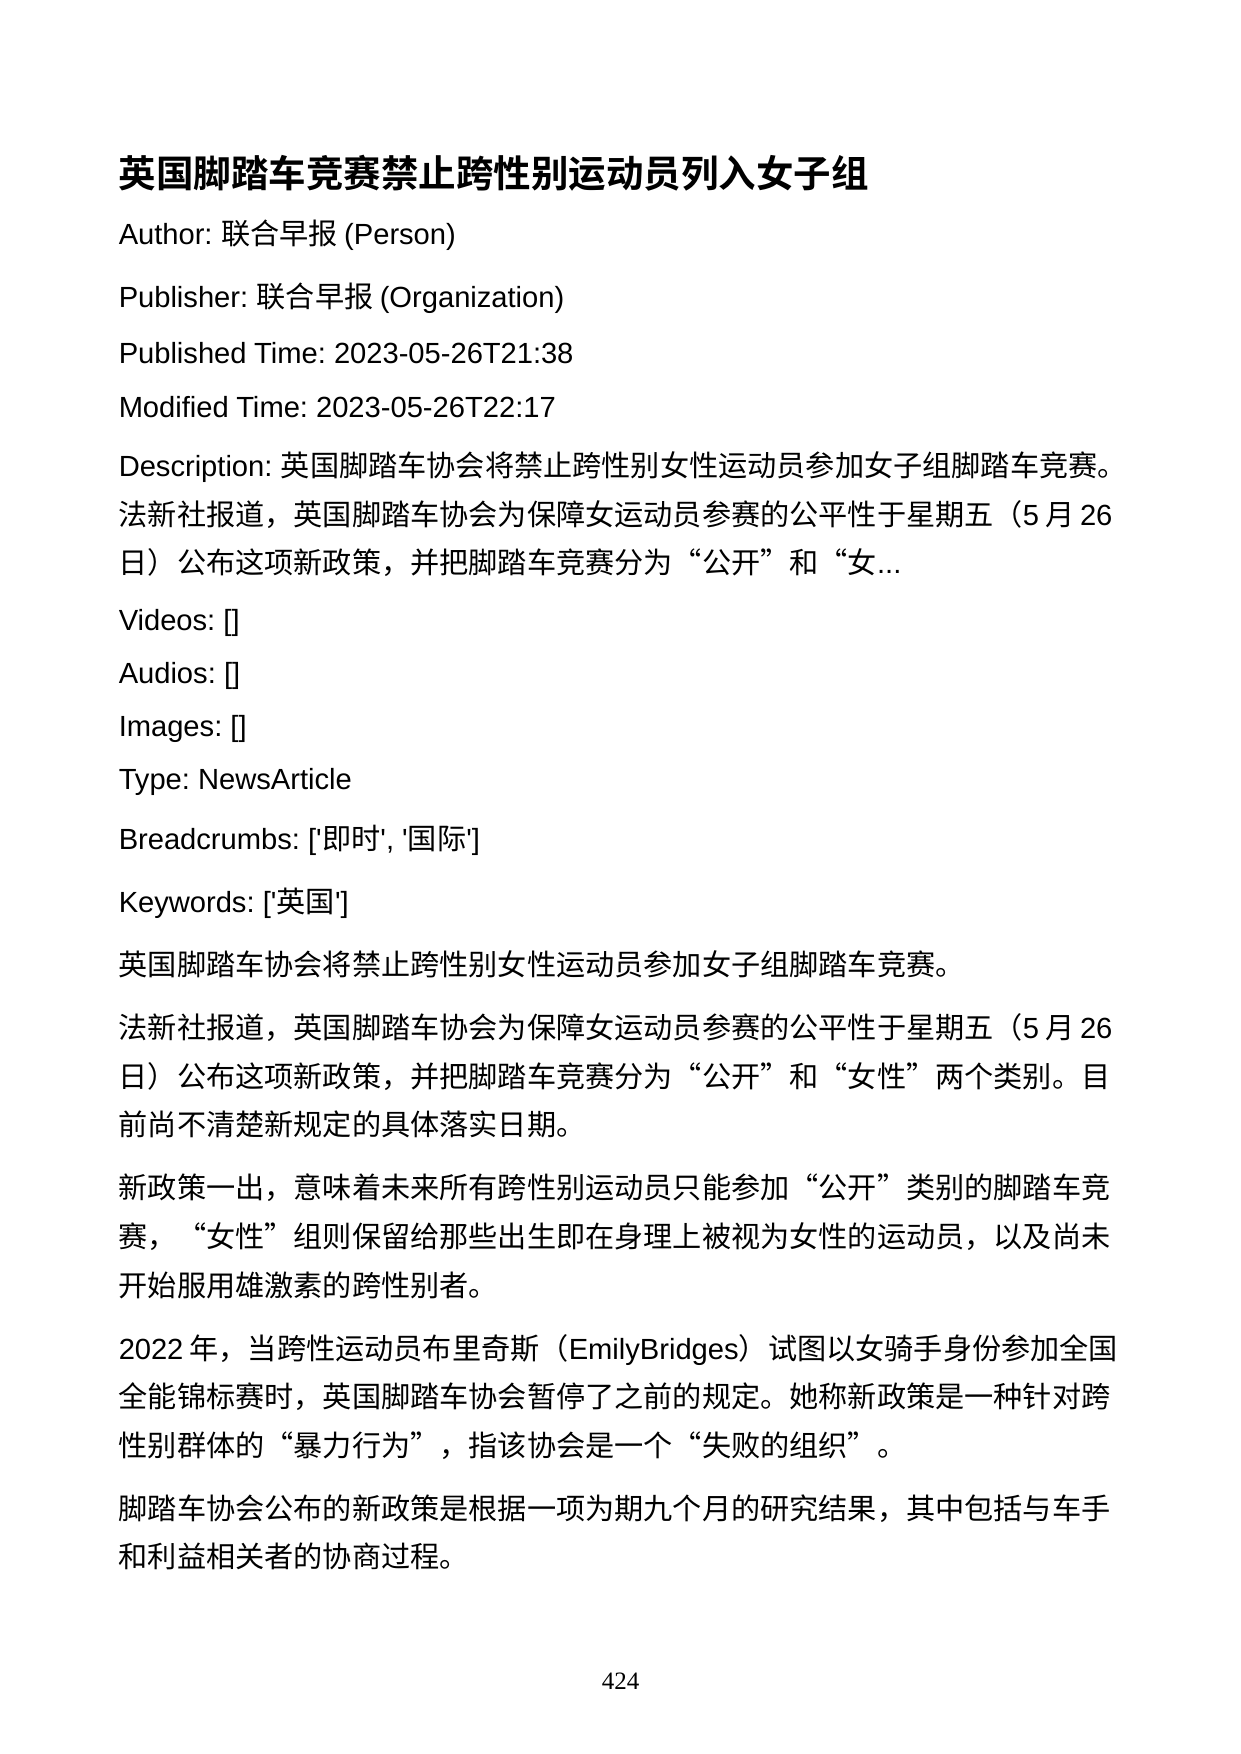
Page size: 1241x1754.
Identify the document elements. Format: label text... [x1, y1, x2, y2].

text Type: NewsArticle [118, 762, 1122, 796]
text Images: [] [118, 709, 1122, 743]
text Audios: [] [118, 656, 1122, 690]
text Modified Time: 2023-05-26T22:17 [118, 390, 1122, 423]
text 法新社报道，英国脚踏车协会为保障女运动员参赛的公平性于星期五（5月26日）公布这项新政策，并把脚踏车竞赛分为“公开”和“女性”两个类别。目前尚不清楚新规定的具体落实日期。 [118, 1005, 1122, 1144]
text Publisher: 联合早报 (Organization) [118, 273, 1122, 316]
text Author: 联合早报 (Person) [118, 210, 1122, 253]
text Videos: [] [118, 603, 1122, 637]
text 2022年，当跨性运动员布里奇斯（EmilyBridges）试图以女骑手身份参加全国全能锦标赛时，英国脚踏车协会暂停了之前的规定。她称新政策是一种针对跨性别群体的“暴力行为”，指该协会是一个“失败的组织”。 [118, 1325, 1122, 1465]
text Description: 英国脚踏车协会将禁止跨性别女性运动员参加女子组脚踏车竞赛。法新社报道，英国脚踏车协会为保障女运动员参赛的公平性于星期五（5月26日）公布这项新政策，并把脚踏车竞赛分为“公开”和“女... [118, 443, 1122, 582]
text 脚踏车协会公布的新政策是根据一项为期九个月的研究结果，其中包括与车手和利益相关者的协商过程。 [118, 1486, 1122, 1576]
text Published Time: 2023-05-26T21:38 [118, 337, 1122, 370]
text Keywords: ['英国'] [118, 879, 1122, 921]
text Breadcrumbs: ['即时', '国际'] [118, 816, 1122, 858]
subtitle 英国脚踏车竞赛禁止跨性别运动员列入女子组 [118, 143, 1122, 198]
text 英国脚踏车协会将禁止跨性别女性运动员参加女子组脚踏车竞赛。 [118, 942, 1122, 984]
text 新政策一出，意味着未来所有跨性别运动员只能参加“公开”类别的脚踏车竞赛，“女性”组则保留给那些出生即在身理上被视为女性的运动员，以及尚未开始服用雄激素的跨性别者。 [118, 1165, 1122, 1304]
